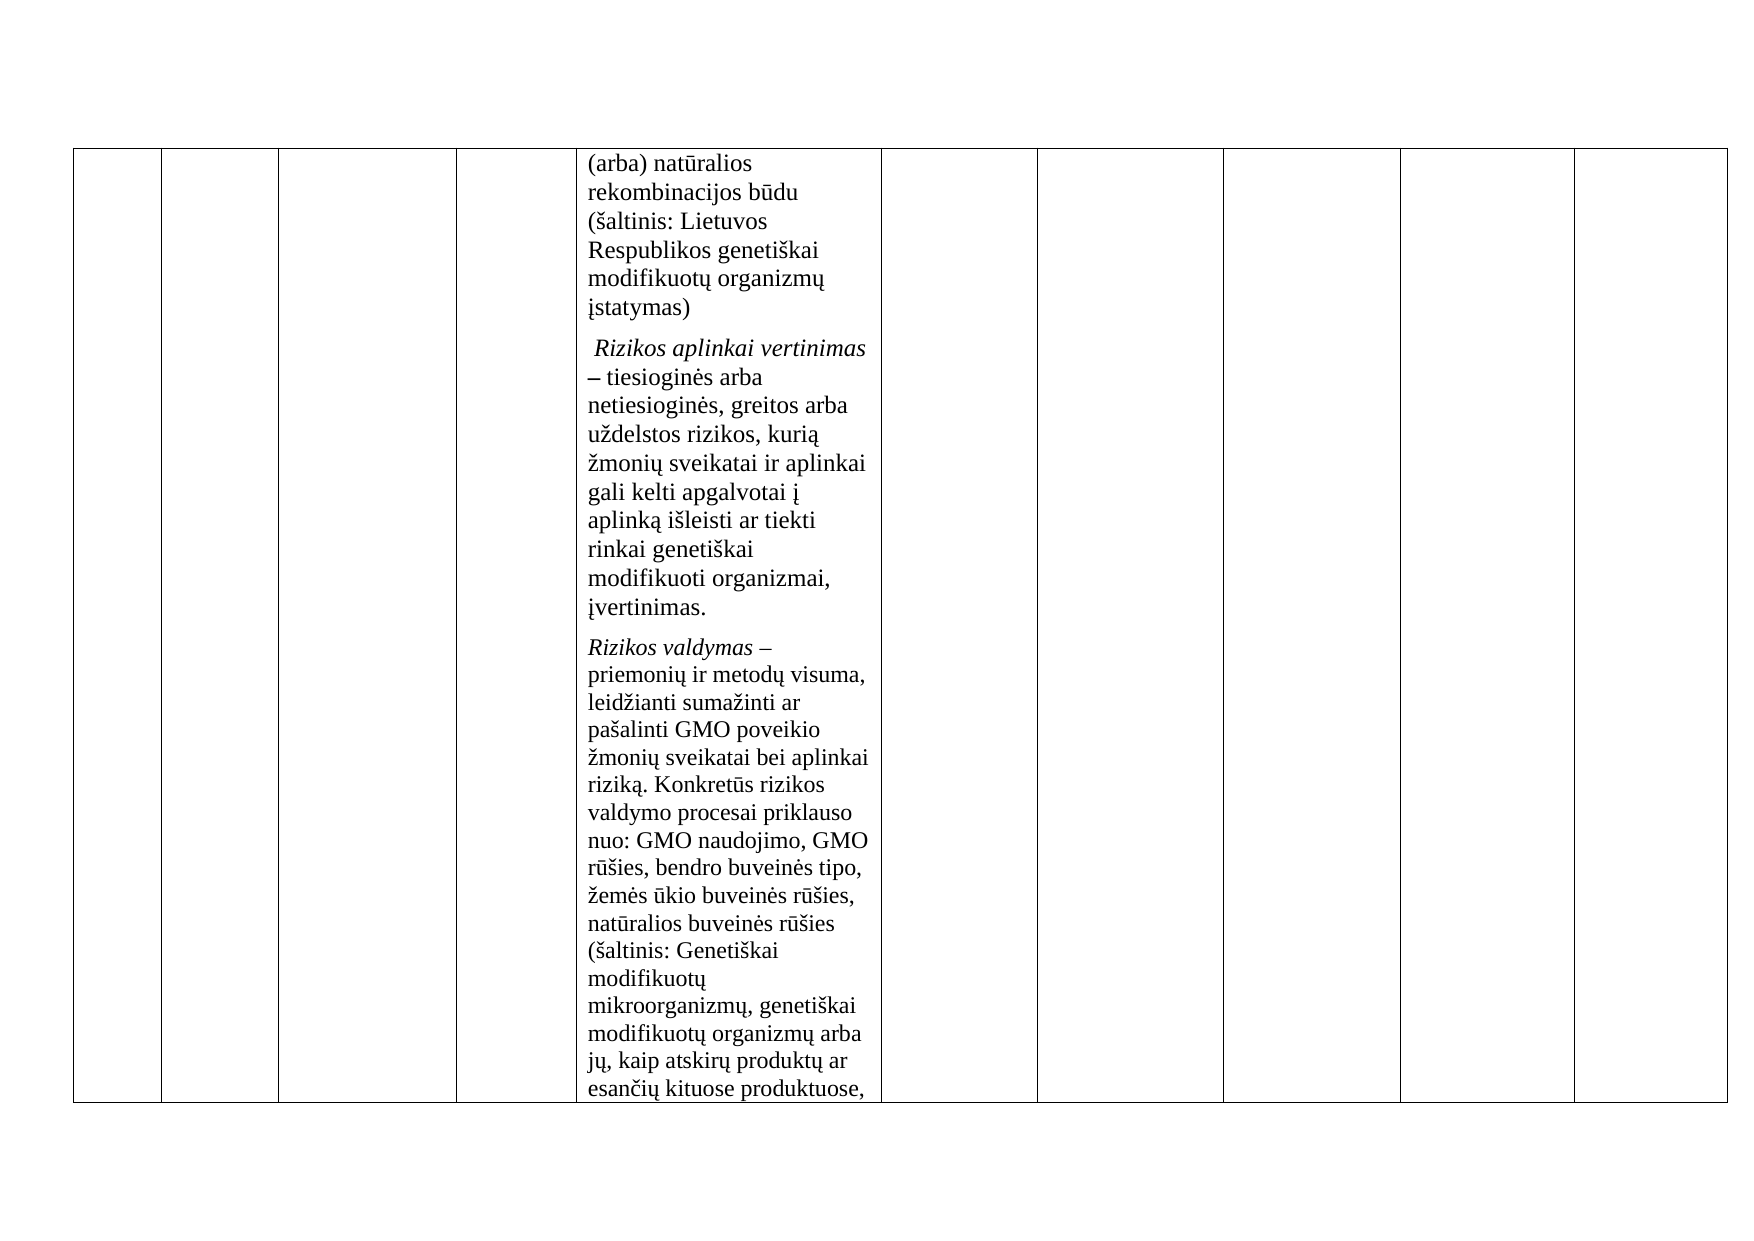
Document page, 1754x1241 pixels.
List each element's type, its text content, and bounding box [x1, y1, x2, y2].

table_cell [279, 149, 456, 1102]
table_cell [1038, 149, 1223, 1102]
table_cell [74, 149, 161, 1102]
table_cell [882, 149, 1037, 1102]
table_cell (arba) natūralios rekombinacijos būdu (šaltinis: Lietuvos Respublikos genetiškai modifikuotų organizmų įstatymas) Rizikos aplinkai vertinimas – tiesioginės arba netiesioginės, greitos arba uždelstos rizikos, kurią žmonių sveikatai ir aplinkai gali kelti apgalvotai į aplinką išleisti ar tiekti rinkai genetiškai modifikuoti organizmai, įvertinimas. Rizikos valdymas – priemonių ir metodų visuma, leidžianti sumažinti ar pašalinti GMO poveikio žmonių sveikatai bei aplinkai riziką. Konkretūs rizikos valdymo procesai priklauso nuo: GMO naudojimo, GMO rūšies, bendro buveinės tipo, žemės ūkio buveinės rūšies, natūralios buveinės rūšies (šaltinis: Genetiškai modifikuotų mikroorganizmų, genetiškai modifikuotų organizmų arba jų, kaip atskirų produktų ar esančių kituose produktuose, [577, 149, 881, 1102]
table_cell [1224, 149, 1400, 1102]
table_cell [1575, 149, 1727, 1102]
table_cell [457, 149, 576, 1102]
table_cell [1401, 149, 1574, 1102]
table_cell [162, 149, 278, 1102]
